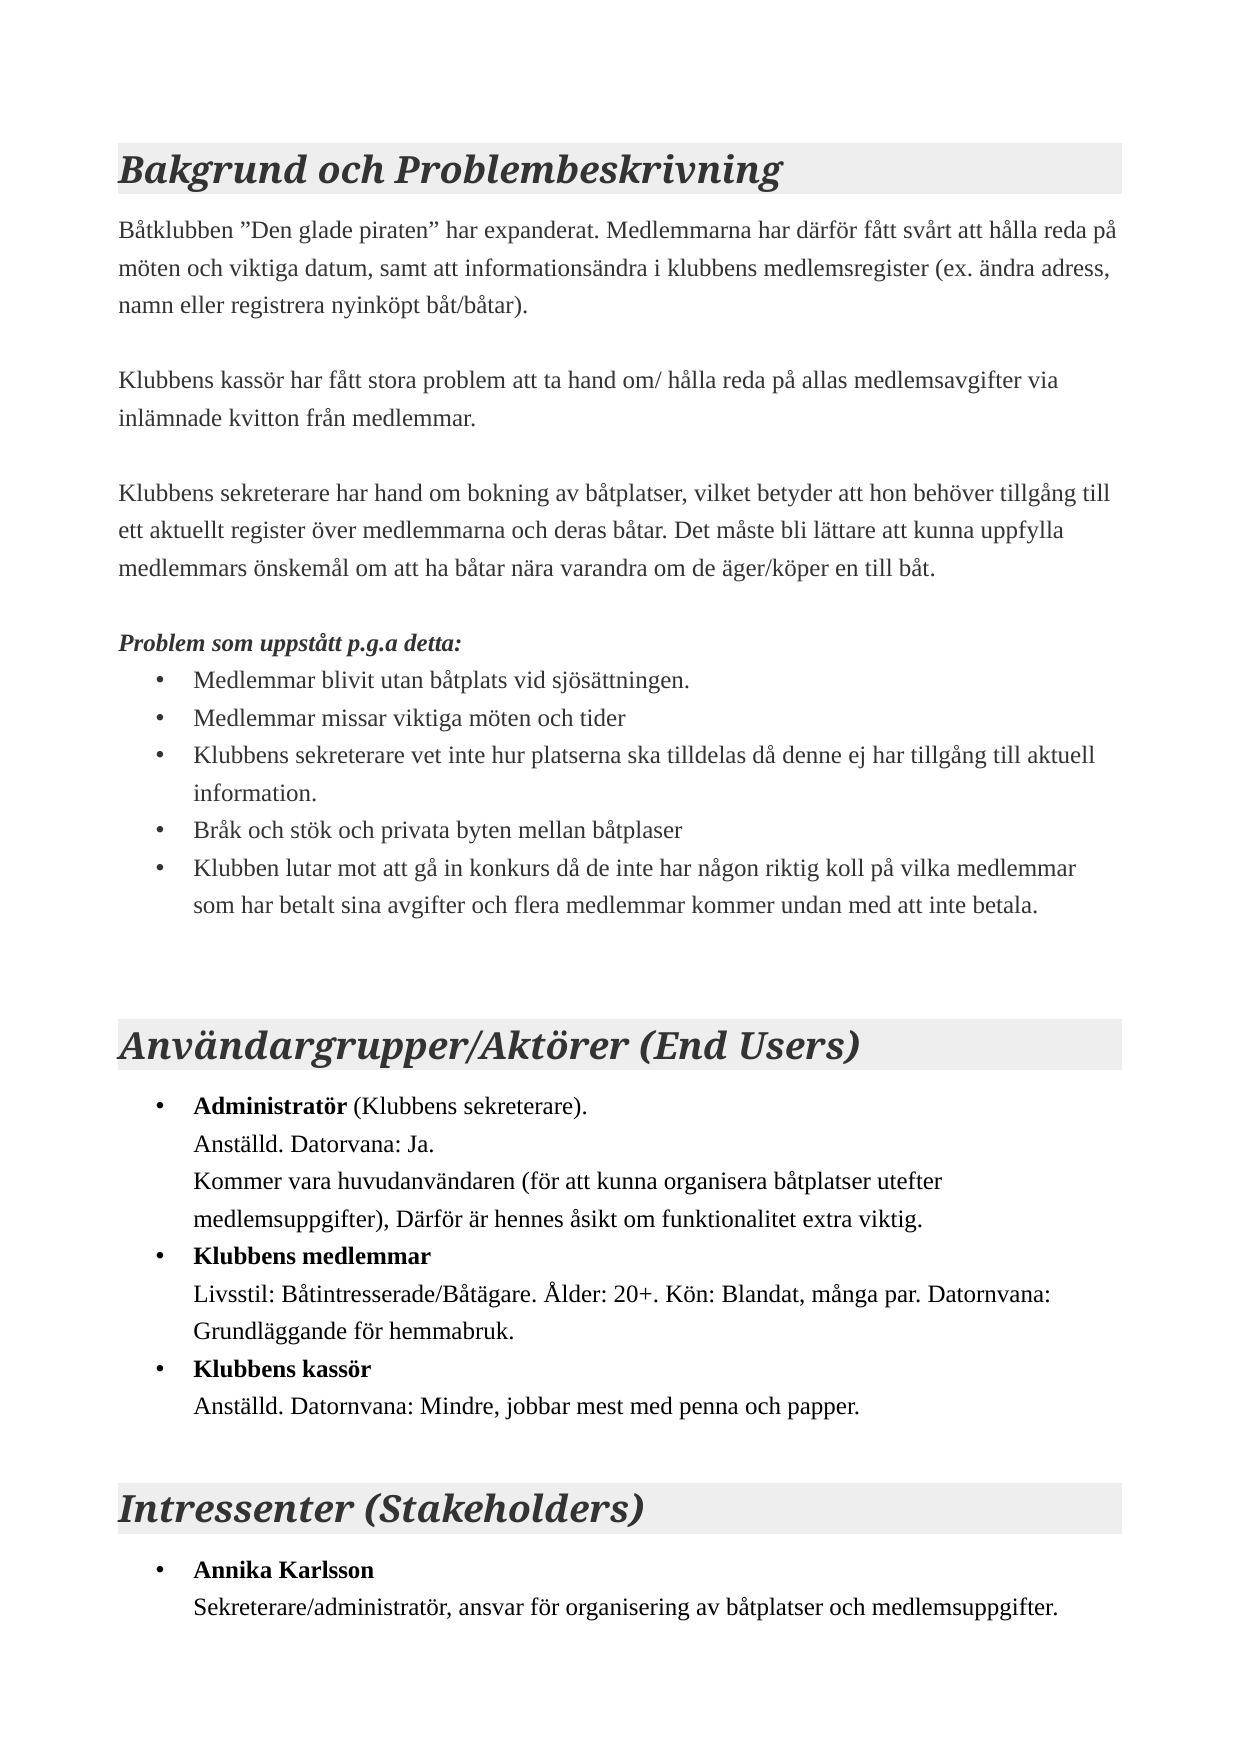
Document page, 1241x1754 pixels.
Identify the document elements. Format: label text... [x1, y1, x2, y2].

list Medlemmar missar viktiga möten och tider [156, 694, 1122, 732]
text Klubbens sekreterare har hand om bokning av båtplatser, vilket betyder att hon behöver tillgång till ett aktuellt register över medlemmarna och deras båtar. Det måste bli lättare att kunna uppfylla medlemmars önskemål om att ha båtar nära varandra om de äger/köper en till båt. [118, 469, 1122, 582]
text Båtklubben ”Den glade piraten” har expanderat. Medlemmarna har därför fått svårt att hålla reda på möten och viktiga datum, samt att informationsändra i klubbens medlemsregister (ex. ändra adress, namn eller registrera nyinköpt båt/båtar). [118, 207, 1122, 319]
subtitle Intressenter (Stakeholders) [118, 1483, 1122, 1534]
list Anställd. Datorvana: Ja. Kommer vara huvudanvändaren (för att kunna organisera båtplatser utefter medlemsuppgifter), Därför är hennes åsikt om funktionalitet extra viktig. [156, 1120, 1122, 1233]
subtitle Användargrupper/Aktörer (End Users) [118, 1019, 1122, 1070]
list Sekreterare/administratör, ansvar för organisering av båtplatser och medlemsuppgifter. [156, 1584, 1122, 1621]
list Klubben lutar mot att gå in konkurs då de inte har någon riktig koll på vilka medlemmar som har betalt sina avgifter och flera medlemmar kommer undan med att inte betala. [156, 844, 1122, 919]
list Klubbens sekreterare vet inte hur platserna ska tilldelas då denne ej har tillgång till aktuell information. [156, 732, 1122, 807]
list Klubbens medlemmar [156, 1233, 1122, 1270]
text Problem som uppstått p.g.a detta: [118, 619, 1122, 657]
list Anställd. Datornvana: Mindre, jobbar mest med penna och papper. [156, 1383, 1122, 1420]
text Klubbens kassör har fått stora problem att ta hand om/ hålla reda på allas medlemsavgifter via inlämnade kvitton från medlemmar. [118, 357, 1122, 432]
subtitle Bakgrund och Problembeskrivning [118, 143, 1122, 194]
list Annika Karlsson [156, 1546, 1122, 1584]
list Bråk och stök och privata byten mellan båtplaser [156, 807, 1122, 844]
list Klubbens kassör [156, 1345, 1122, 1383]
list Medlemmar blivit utan båtplats vid sjösättningen. [156, 657, 1122, 694]
list Livsstil: Båtintresserade/Båtägare. Ålder: 20+. Kön: Blandat, många par. Datornvana: Grundläggande för hemmabruk. [156, 1270, 1122, 1345]
list Administratör (Klubbens sekreterare). [156, 1083, 1122, 1120]
